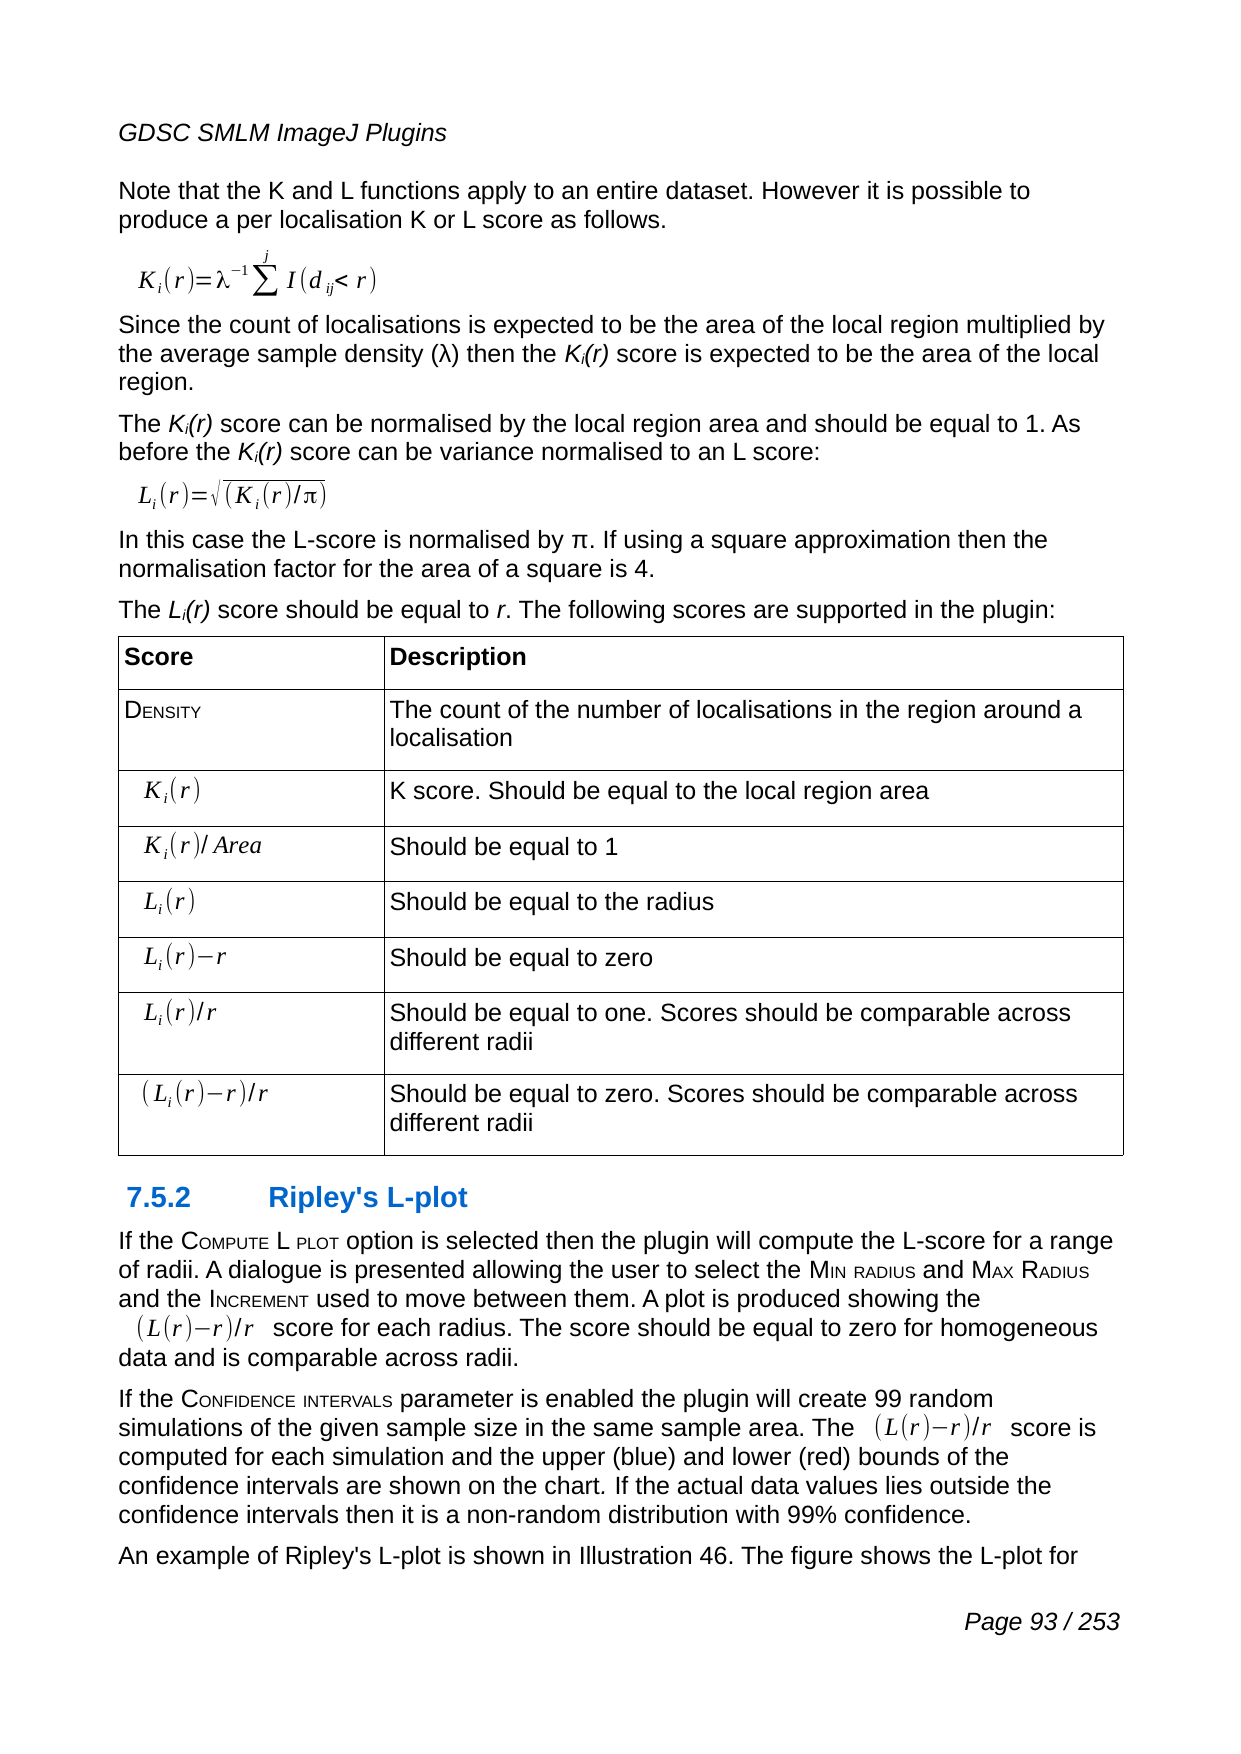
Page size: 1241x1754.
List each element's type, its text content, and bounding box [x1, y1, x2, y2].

table_cell [119, 827, 384, 881]
table_cell [119, 882, 384, 937]
table_cell Should be equal to zero [385, 938, 1123, 992]
table_cell Should be equal to one. Scores should be comparable across different radii [385, 993, 1123, 1074]
text If the Compute L plot option is selected then the plugin will compute the L-score for a range of radii. A dialogue is presented allowing the user to select the Min radius and Max Radius and the Increment used to move between them. A plot is produced showing the score for each radius. The score should be equal to zero for homogeneous data and is comparable across radii. [118, 1226, 1122, 1371]
text An example of Ripley's L-plot is shown in Illustration 46. The figure shows the L-plot for [118, 1541, 1122, 1570]
table_cell The count of the number of localisations in the region around a localisation [385, 690, 1123, 770]
table_cell K score. Should be equal to the local region area [385, 771, 1123, 826]
text Note that the K and L functions apply to an entire dataset. However it is possible to produce a per localisation K or L score as follows. [118, 176, 1122, 234]
text The Ki(r) score can be normalised by the local region area and should be equal to 1. As before the Ki(r) score can be variance normalised to an L score: [118, 409, 1122, 466]
table_cell Should be equal to zero. Scores should be comparable across different radii [385, 1075, 1123, 1155]
table_cell [119, 1075, 384, 1155]
table_header Score [119, 637, 384, 689]
text If the Confidence intervals parameter is enabled the plugin will create 99 random simulations of the given sample size in the same sample area. Thescore is computed for each simulation and the upper (blue) and lower (red) bounds of the confidence intervals are shown on the chart. If the actual data values lies outside the confidence intervals then it is a non-random distribution with 99% confidence. [118, 1384, 1122, 1529]
table_cell [119, 993, 384, 1074]
table_cell Density [119, 690, 384, 770]
table_header Description [385, 637, 1123, 689]
table_cell Should be equal to the radius [385, 882, 1123, 937]
text The Li(r) score should be equal to r. The following scores are supported in the plugin: [118, 595, 1122, 623]
table_cell [119, 771, 384, 826]
subtitle Ripley's L-plot [118, 1180, 1122, 1214]
table_cell [119, 938, 384, 992]
text In this case the L-score is normalised by π. If using a square approximation then the normalisation factor for the area of a square is 4. [118, 525, 1122, 582]
text Since the count of localisations is expected to be the area of the local region multiplied by the average sample density (λ) then the Ki(r) score is expected to be the area of the local region. [118, 310, 1122, 396]
table_cell Should be equal to 1 [385, 827, 1123, 881]
